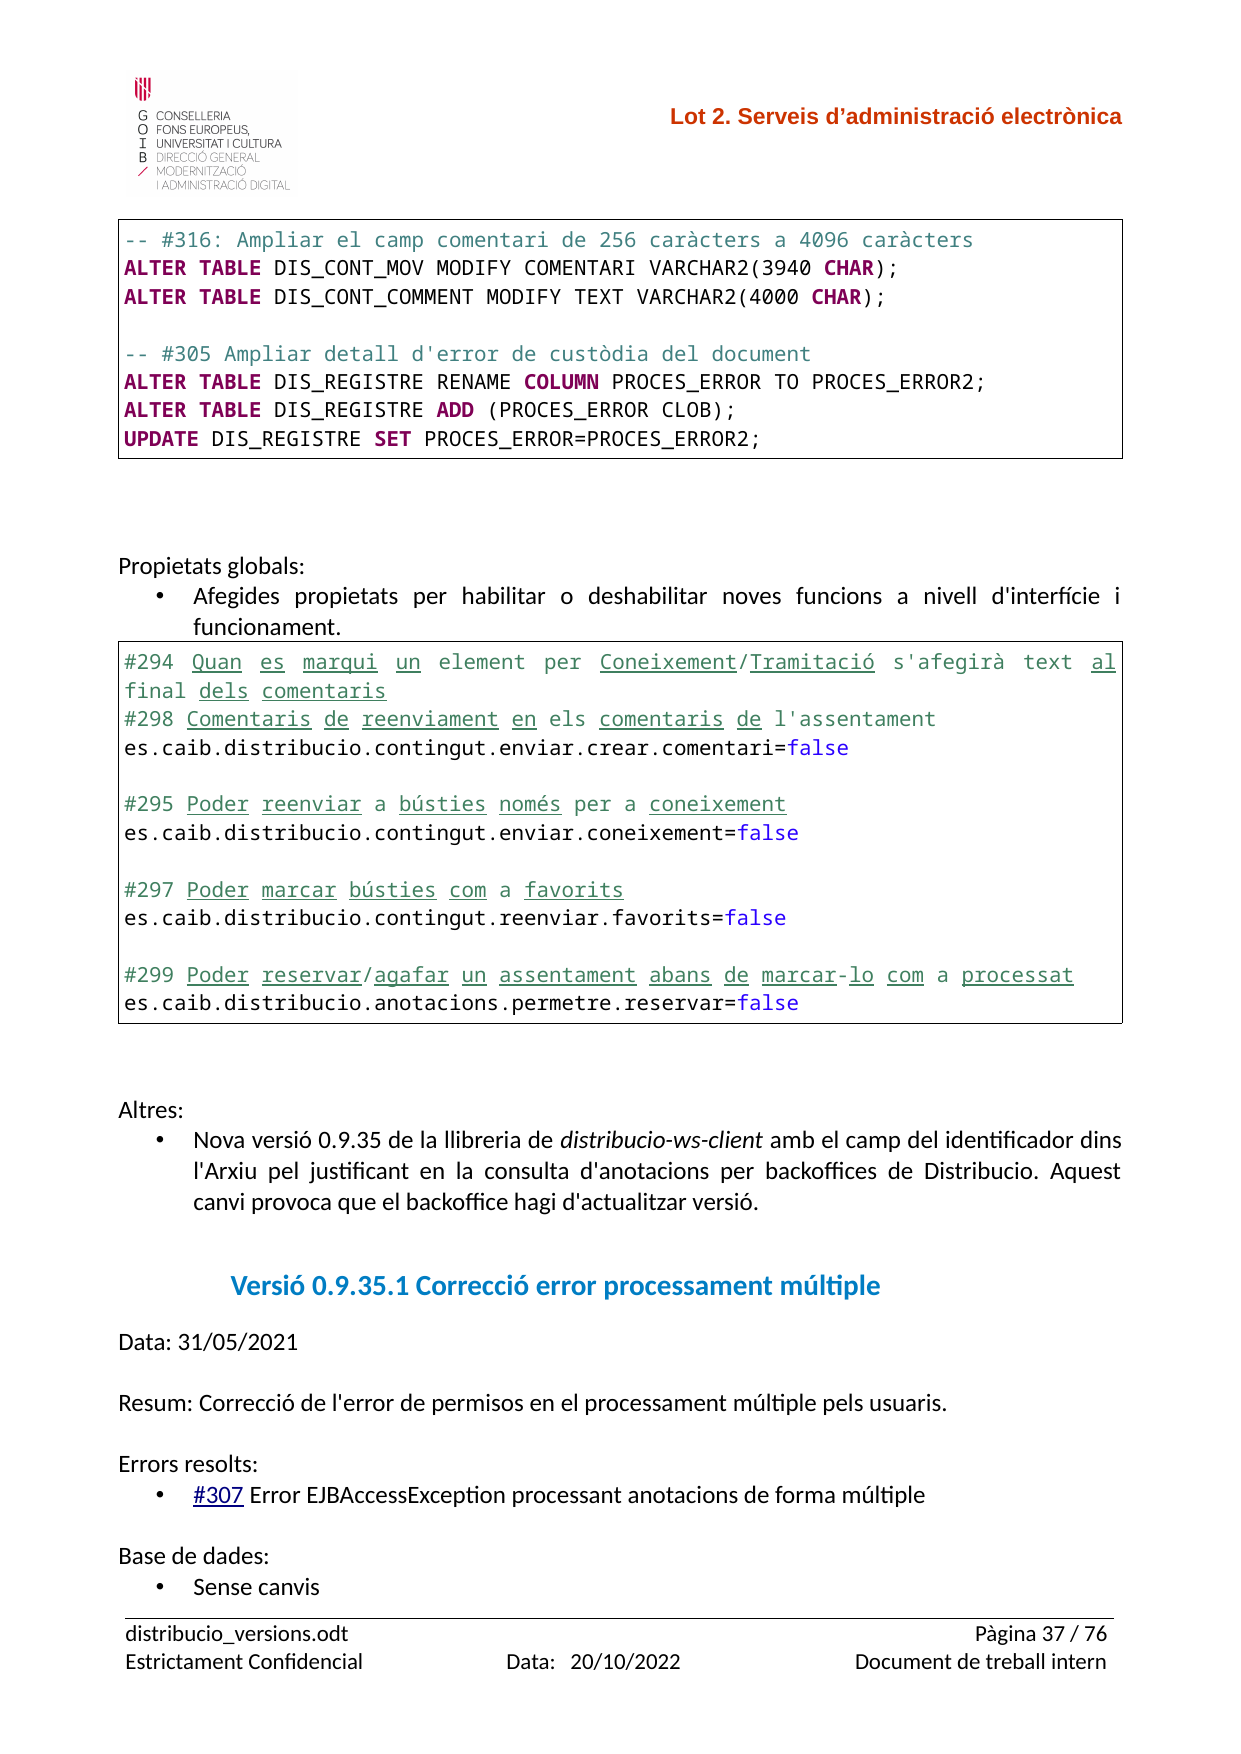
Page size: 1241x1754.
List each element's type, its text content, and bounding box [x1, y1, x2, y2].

table_header -- #316: Ampliar el camp comentari de 256 caràcters a 4096 caràcters ALTER TABLE DIS_CONT_MOV MODIFY COMENTARI VARCHAR2(3940 CHAR); ALTER TABLE DIS_CONT_COMMENT MODIFY TEXT VARCHAR2(4000 CHAR); -- #305 Ampliar detall d'error de custòdia del document ALTER TABLE DIS_REGISTRE RENAME COLUMN PROCES_ERROR TO PROCES_ERROR2; ALTER TABLE DIS_REGISTRE ADD (PROCES_ERROR CLOB); UPDATE DIS_REGISTRE SET PROCES_ERROR=PROCES_ERROR2; [119, 220, 1122, 458]
table_header #294 Quan es marqui un element per Coneixement/Tramitació s'afegirà text al final dels comentaris #298 Comentaris de reenviament en els comentaris de l'assentament es.caib.distribucio.contingut.enviar.crear.comentari=false #295 Poder reenviar a bústies només per a coneixement es.caib.distribucio.contingut.enviar.coneixement=false #297 Poder marcar bústies com a favorits es.caib.distribucio.contingut.reenviar.favorits=false #299 Poder reservar/agafar un assentament abans de marcar-lo com a processat es.caib.distribucio.anotacions.permetre.reservar=false [119, 642, 1122, 1023]
text Base de dades: [118, 1540, 1122, 1571]
list Afegides propietats per habilitar o deshabilitar noves funcions a nivell d'interfície i funcionament. [156, 580, 1122, 641]
text Altres: [118, 1094, 1122, 1124]
list Nova versió 0.9.35 de la llibreria de distribucio-ws-client amb el camp del identificador dins l'Arxiu pel justificant en la consulta d'anotacions per backoffices de Distribucio. Aquest canvi provoca que el backoffice hagi d'actualitzar versió. [156, 1124, 1122, 1216]
list #307 Error EJBAccessException processant anotacions de forma múltiple [156, 1479, 1122, 1510]
list Sense canvis [156, 1571, 1122, 1601]
text Resum: Correcció de l'error de permisos en el processament múltiple pels usuaris. [118, 1388, 1122, 1418]
text Errors resolts: [118, 1449, 1122, 1479]
picture [126, 70, 299, 197]
subtitle Versió 0.9.35.1 Correcció error processament múltiple [153, 1267, 1122, 1303]
text Data: 31/05/2021 [118, 1327, 1122, 1357]
text Propietats globals: [118, 550, 1122, 580]
